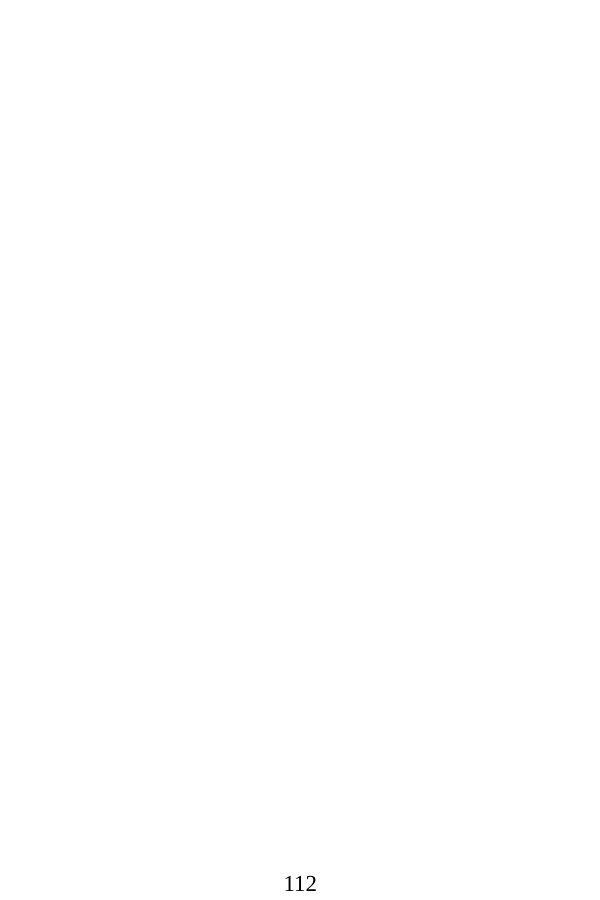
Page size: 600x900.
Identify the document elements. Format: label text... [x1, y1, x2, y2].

text XII.XXXI [37, 514, 562, 537]
text Woke, made coffee, hearthed to Grom, walked across the water, killed tons of raptors including Tethis, hearthed, turned in the enchantment quest, ran to Nessingwary, turned in Raptor Mastery, hearthed, brushed my teeth, got dressed.d1214 [37, 560, 562, 673]
text I walked to Aldi, bought green bananas, went to Jersey Mike’s, ate a mid sub, went to Odd’s, ordered an Americano, walked back to Downing.d153 [37, 673, 562, 741]
text I talked to a drowsy Hannah on the phone, ran Uldaman, hearthed to Kargath, turned a quest in, ran to another quest giver in Badlands, hearthed again, flew to Grom, set my hearth, zepped to Org, turned in a quest, hearthed to Grom, flew to Kargath, turned in another quest, flew to Booty Bay, bought a healing shield, went to sleep. [37, 333, 562, 492]
text I flew to Booty Bay, boated to Ratchet, flew to TB, did leatherworking, hit 225, flew to Thousand Needles, ran to Camp Mojache, trained leatherworking, hearthed to Grom, flew to BB, killed [37, 741, 562, 832]
text I took the zep to Grom’gol, quickly gathered some Headhunter heads, hearthed to Kargath, ran Uldaman with a fun/smooth group, finished a couple more quests, flew to UC, turned in, flew to Hammerfall, did First Aid 225, hearthed to Kargath, flew to Stonard, trained, flew to Grom and laid in bed. Hannah video called me with Emmylou and we talked for a while. I then killed raptors in STV and Bhag’thera, turned that in, exited to restart my computer.d810 [37, 106, 562, 333]
text Adam, bought toothpaste, toothbrush, floss, green grapes, walked to Downing, texted Hannah saying, “I so long to feel you in my arms love”d417 [37, 37, 562, 106]
